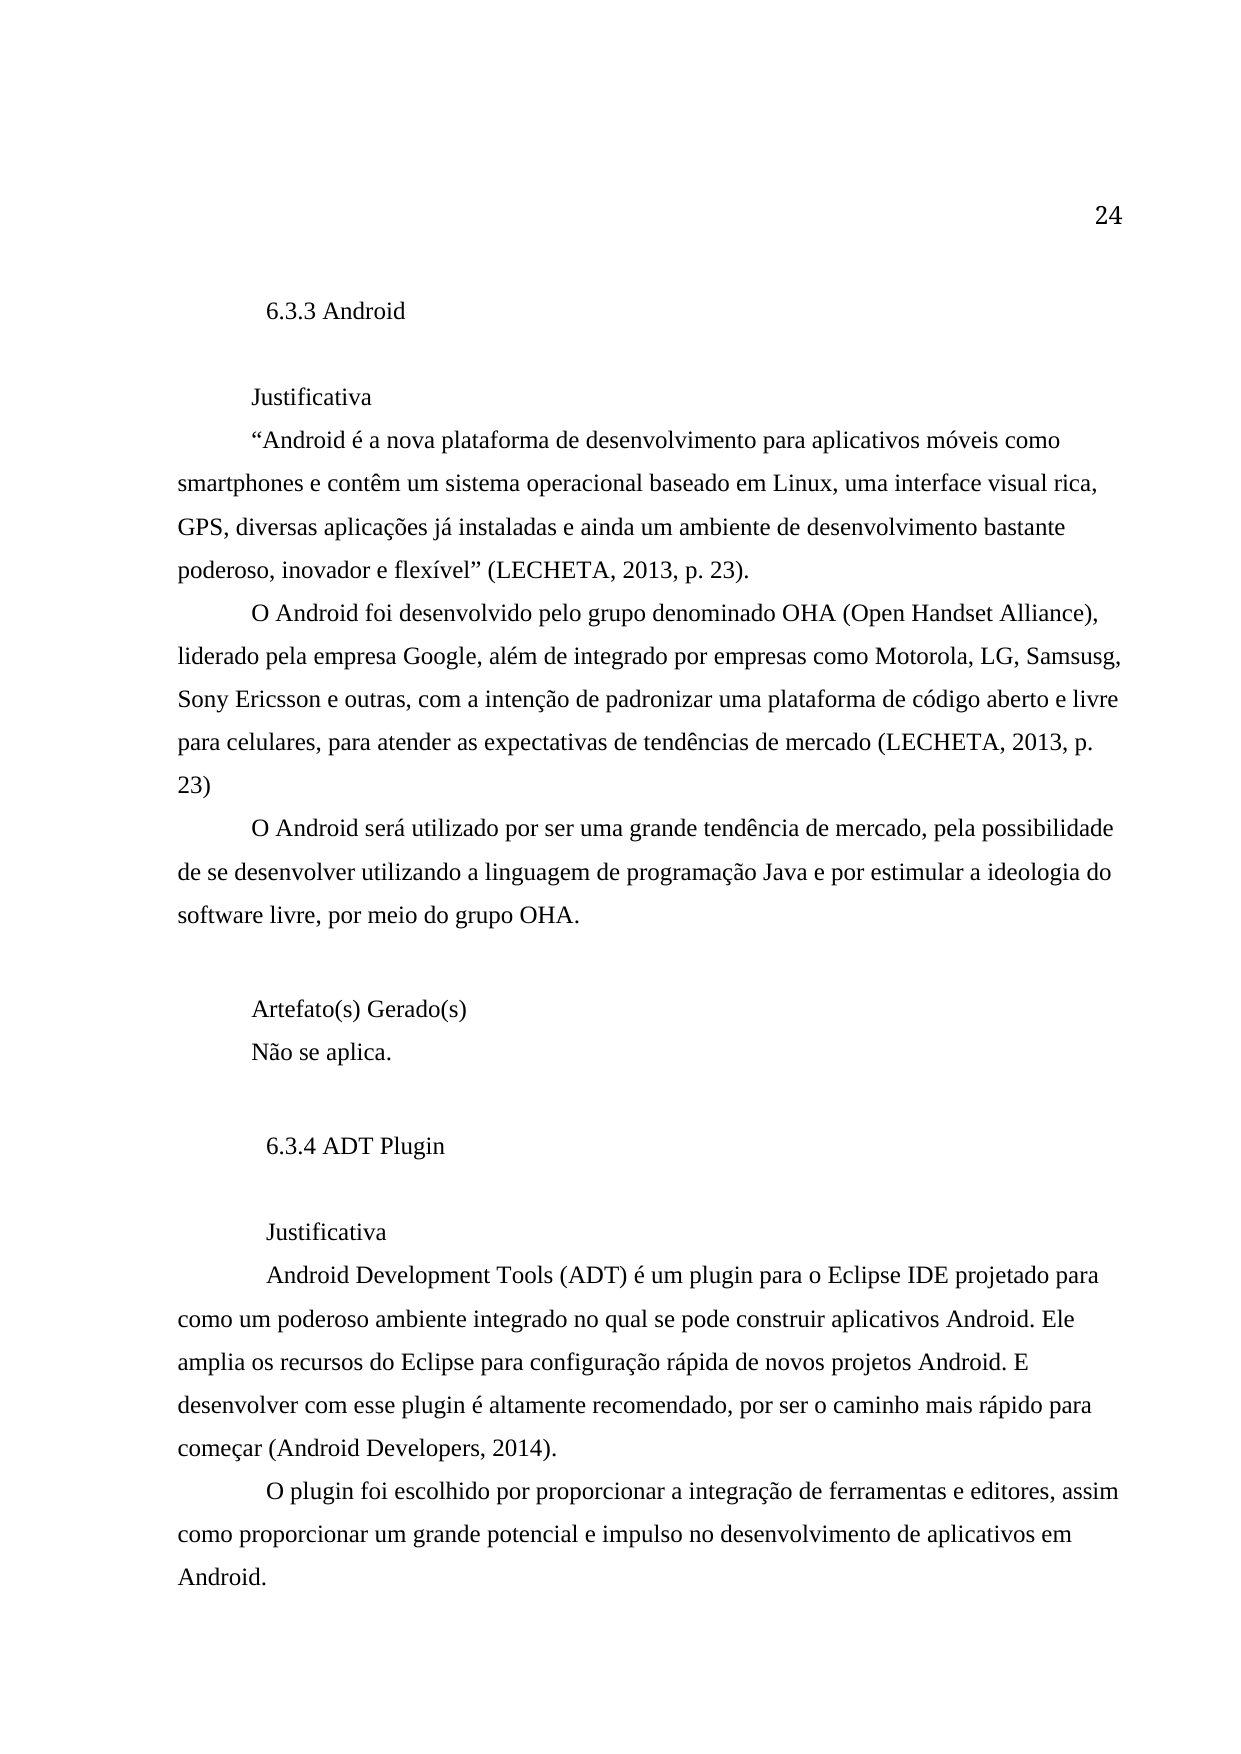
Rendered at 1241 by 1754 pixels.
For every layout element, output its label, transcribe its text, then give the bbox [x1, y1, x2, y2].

text Não se aplica. [177, 1037, 1122, 1066]
text O plugin foi escolhido por proporcionar a integração de ferramentas e editores, assim como proporcionar um grande potencial e impulso no desenvolvimento de aplicativos em Android. [177, 1476, 1122, 1591]
text Justificativa [177, 382, 1122, 411]
text 6.3.3 Android [177, 296, 1122, 325]
text Android Development Tools (ADT) é um plugin para o Eclipse IDE projetado para como um poderoso ambiente integrado no qual se pode construir aplicativos Android. Ele amplia os recursos do Eclipse para configuração rápida de novos projetos Android. E desenvolver com esse plugin é altamente recomendado, por ser o caminho mais rápido para começar (Android Developers, 2014). [177, 1261, 1122, 1462]
text Justificativa [177, 1217, 1122, 1246]
text O Android foi desenvolvido pelo grupo denominado OHA (Open Handset Alliance), liderado pela empresa Google, além de integrado por empresas como Motorola, LG, Samsusg, Sony Ericsson e outras, com a intenção de padronizar uma plataforma de código aberto e livre para celulares, para atender as expectativas de tendências de mercado (LECHETA, 2013, p. 23) [177, 598, 1122, 799]
text 6.3.4 ADT Plugin [177, 1131, 1122, 1160]
text “Android é a nova plataforma de desenvolvimento para aplicativos móveis como smartphones e contêm um sistema operacional baseado em Linux, uma interface visual rica, GPS, diversas aplicações já instaladas e ainda um ambiente de desenvolvimento bastante poderoso, inovador e flexível” (LECHETA, 2013, p. 23). [177, 425, 1122, 583]
text O Android será utilizado por ser uma grande tendência de mercado, pela possibilidade de se desenvolver utilizando a linguagem de programação Java e por estimular a ideologia do software livre, por meio do grupo OHA. [177, 813, 1122, 928]
text Artefato(s) Gerado(s) [177, 994, 1122, 1023]
